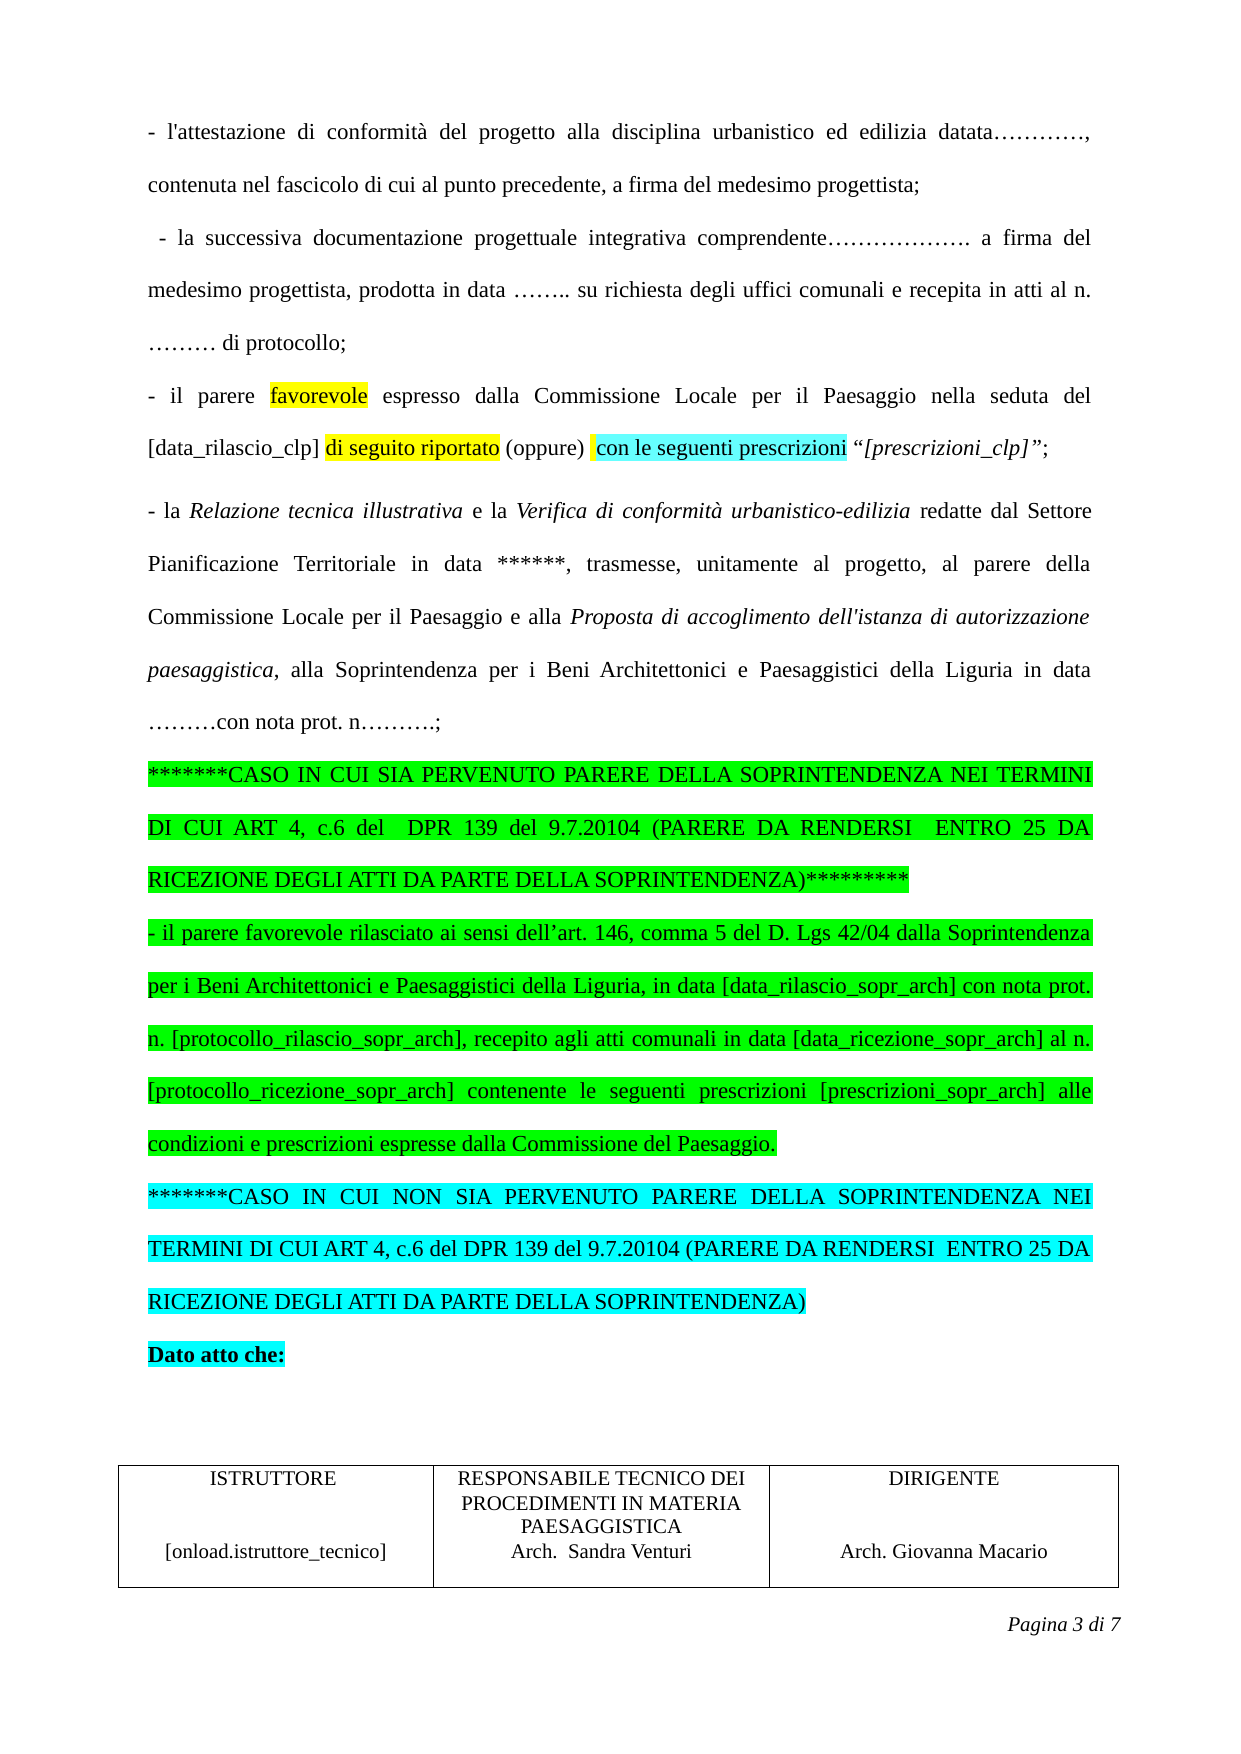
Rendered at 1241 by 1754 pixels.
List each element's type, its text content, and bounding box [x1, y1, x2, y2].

text - la successiva documentazione progettuale integrativa comprendente………………. a firma del medesimo progettista, prodotta in data …….. su richiesta degli uffici comunali e recepita in atti al n. ……… di protocollo; [148, 223, 1093, 355]
text Dato atto che: [148, 1341, 1093, 1367]
text - la Relazione tecnica illustrativa e la Verifica di conformità urbanistico-edilizia redatte dal Settore Pianificazione Territoriale in data ******, trasmesse, unitamente al progetto, al parere della Commissione Locale per il Paesaggio e alla Proposta di accoglimento dell'istanza di autorizzazione paesaggistica, alla Soprintendenza per i Beni Architettonici e Paesaggistici della Liguria in data ………con nota prot. n……….; [148, 497, 1092, 735]
text *******CASO IN CUI SIA PERVENUTO PARERE DELLA SOPRINTENDENZA NEI TERMINI DI CUI ART 4, c.6 del DPR 139 del 9.7.20104 (PARERE DA RENDERSI ENTRO 25 DA RICEZIONE DEGLI ATTI DA PARTE DELLA SOPRINTENDENZA)********* [148, 761, 1093, 893]
text *******CASO IN CUI NON SIA PERVENUTO PARERE DELLA SOPRINTENDENZA NEI TERMINI DI CUI ART 4, c.6 del DPR 139 del 9.7.20104 (PARERE DA RENDERSI ENTRO 25 DA RICEZIONE DEGLI ATTI DA PARTE DELLA SOPRINTENDENZA) [148, 1183, 1093, 1314]
text - il parere favorevole espresso dalla Commissione Locale per il Paesaggio nella seduta del [data_rilascio_clp] di seguito riportato (oppure) con le seguenti prescrizioni “[prescrizioni_clp]”; [148, 382, 1093, 461]
text - il parere favorevole rilasciato ai sensi dell’art. 146, comma 5 del D. Lgs 42/04 dalla Soprintendenza per i Beni Architettonici e Paesaggistici della Liguria, in data [data_rilascio_sopr_arch] con nota prot. n. [protocollo_rilascio_sopr_arch], recepito agli atti comunali in data [data_ricezione_sopr_arch] al n. [protocollo_ricezione_sopr_arch] contenente le seguenti prescrizioni [prescrizioni_sopr_arch] alle condizioni e prescrizioni espresse dalla Commissione del Paesaggio. [148, 919, 1093, 1156]
text - l'attestazione di conformità del progetto alla disciplina urbanistico ed edilizia datata…………, contenuta nel fascicolo di cui al punto precedente, a firma del medesimo progettista; [148, 118, 1092, 197]
